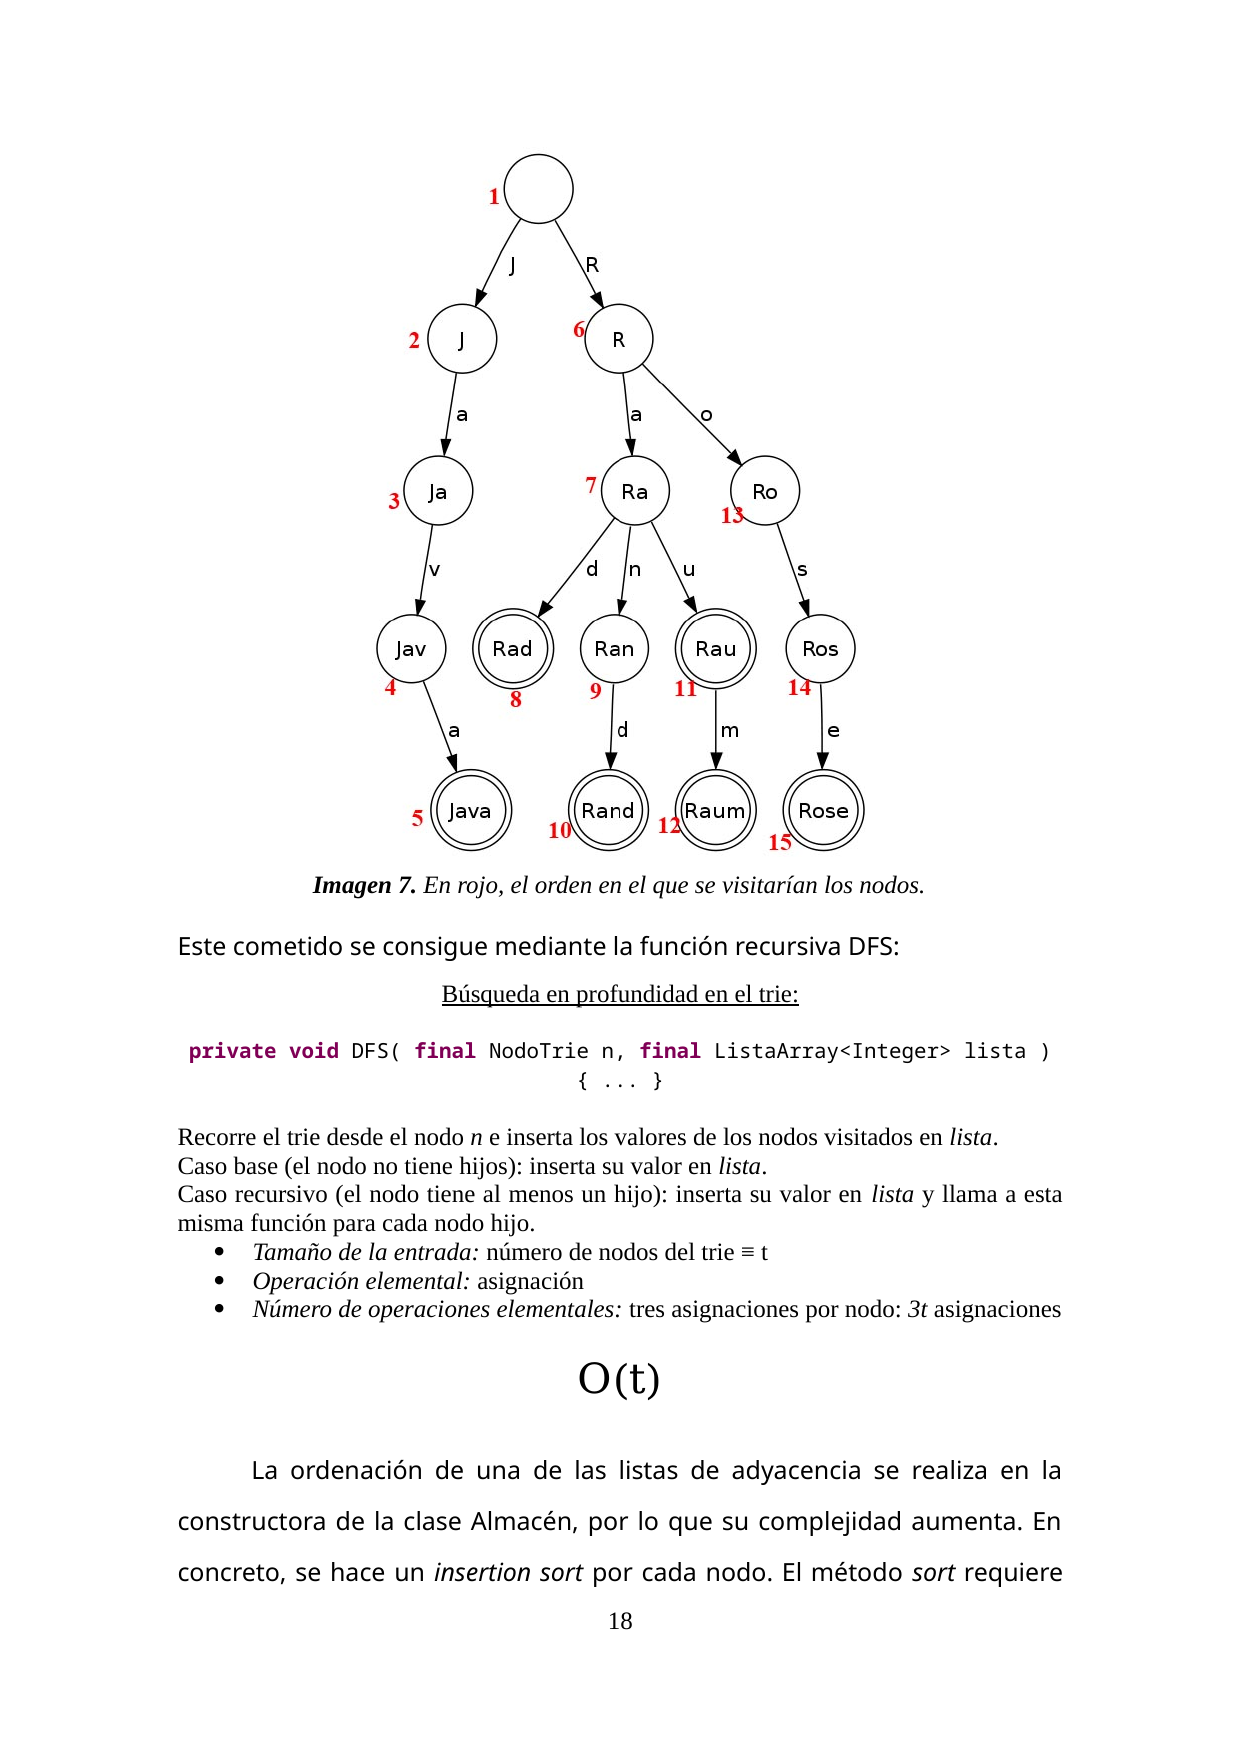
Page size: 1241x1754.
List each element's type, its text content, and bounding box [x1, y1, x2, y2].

list Operación elemental: asignación [215, 1266, 1063, 1294]
text O(t) [177, 1352, 1063, 1402]
text Caso recursivo (el nodo tiene al menos un hijo): inserta su valor en lista y llama a esta misma función para cada nodo hijo. [177, 1179, 1063, 1237]
text Búsqueda en profundidad en el trie: [177, 979, 1063, 1008]
text private void DFS( final NodoTrie n, final ListaArray<Integer> lista ) { ... } [177, 1036, 1063, 1093]
text La ordenación de una de las listas de adyacencia se realiza en la constructora de la clase Almacén, por lo que su complejidad aumenta. En concreto, se hace un insertion sort por cada nodo. El método sort requiere [177, 1453, 1063, 1589]
list Número de operaciones elementales: tres asignaciones por nodo: 3t asignaciones [215, 1294, 1063, 1323]
text Caso base (el nodo no tiene hijos): inserta su valor en lista. [177, 1151, 1063, 1179]
text Imagen 7. En rojo, el orden en el que se visitarían los nodos. [177, 871, 1063, 899]
list Tamaño de la entrada: número de nodos del trie ≡ t [215, 1237, 1063, 1266]
text Este cometido se consigue mediante la función recursiva DFS: [177, 928, 1063, 962]
text Recorre el trie desde el nodo n e inserta los valores de los nodos visitados en lista. [177, 1122, 1063, 1151]
